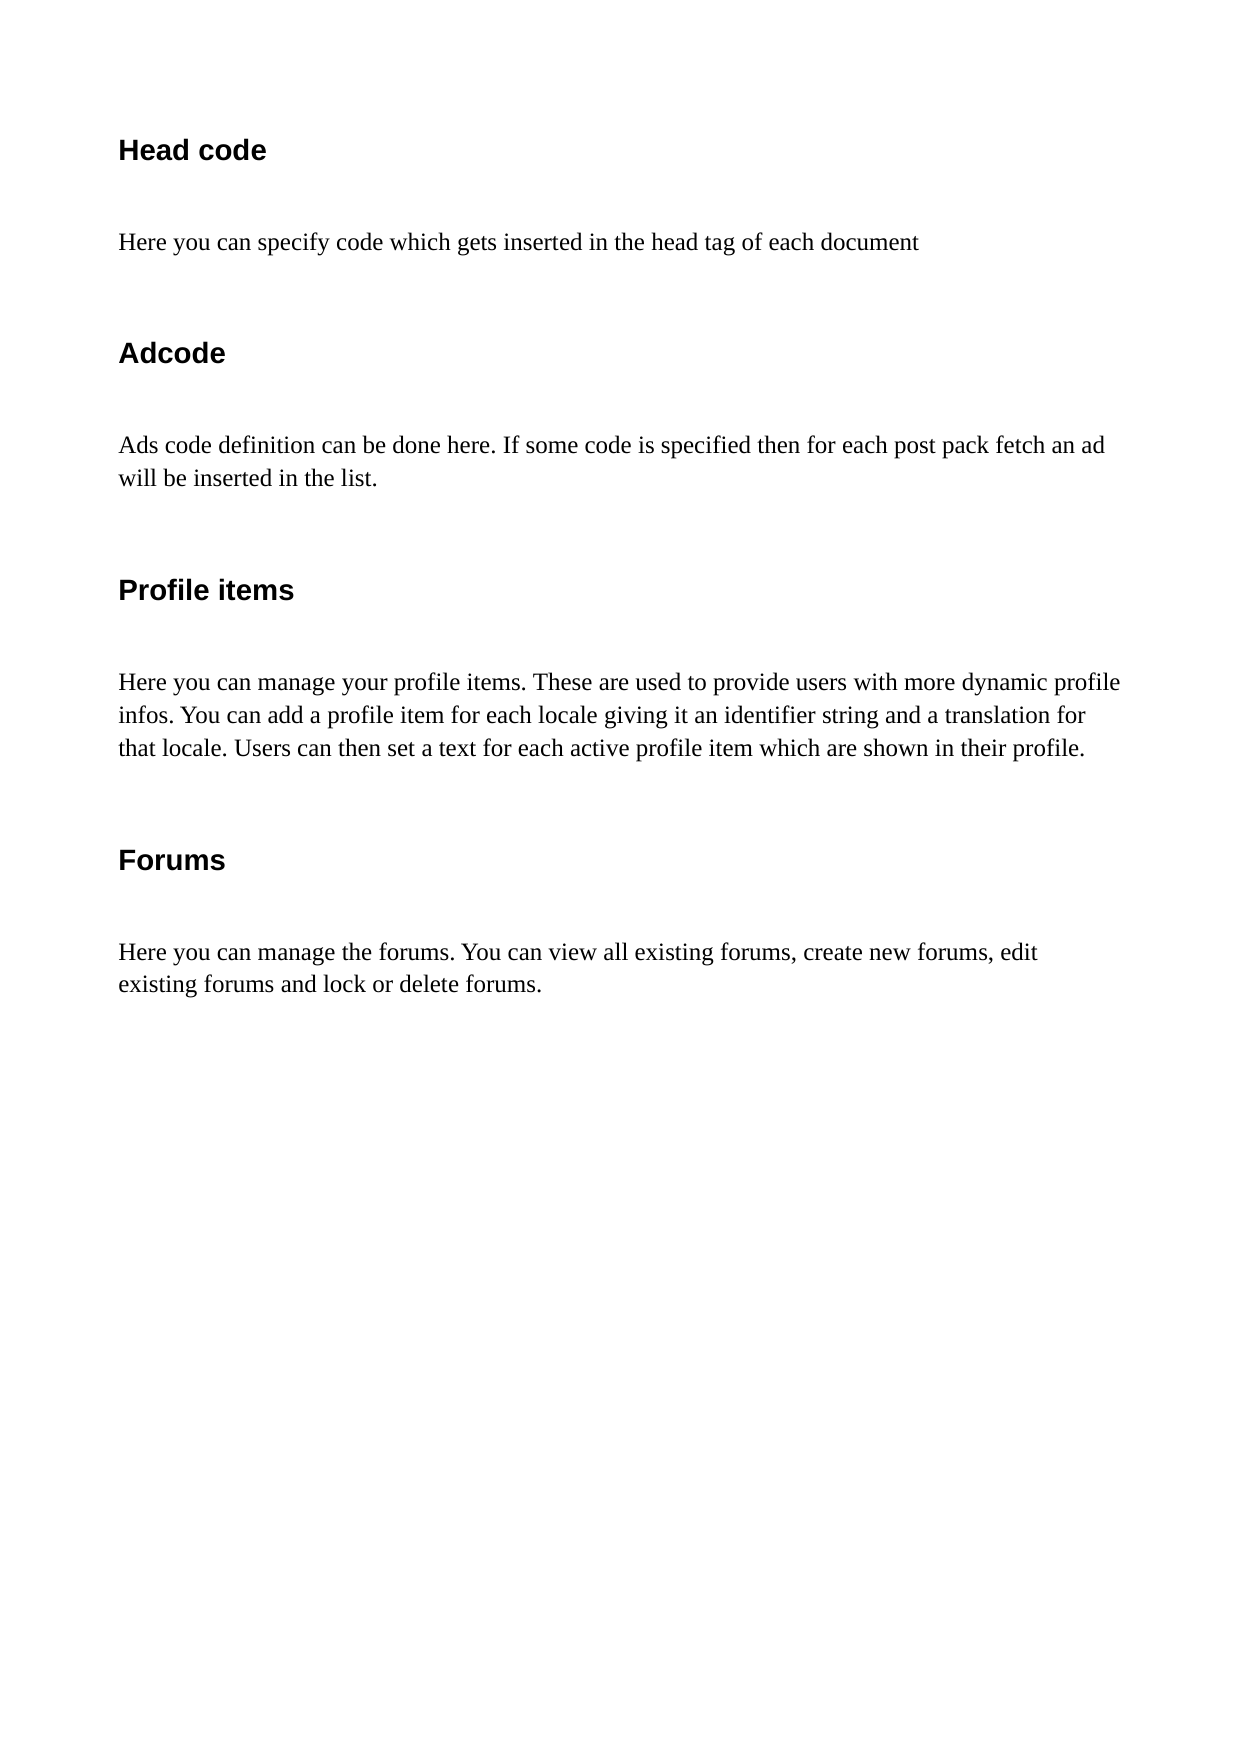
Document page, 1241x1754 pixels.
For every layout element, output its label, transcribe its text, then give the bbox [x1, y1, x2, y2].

text Here you can manage your profile items. These are used to provide users with more dynamic profile infos. You can add a profile item for each locale giving it an identifier string and a translation for that locale. Users can then set a text for each active profile item which are shown in their profile. [118, 667, 1122, 762]
text Here you can manage the forums. You can view all existing forums, create new forums, edit existing forums and lock or delete forums. [118, 937, 1122, 998]
subtitle Profile items [118, 573, 1122, 607]
subtitle Adcode [118, 336, 1122, 370]
subtitle Head code [118, 133, 1122, 166]
text Ads code definition can be done here. If some code is specified then for each post pack fetch an ad will be inserted in the list. [118, 430, 1122, 492]
subtitle Forums [118, 843, 1122, 876]
text Here you can specify code which gets inserted in the head tag of each document [118, 227, 1122, 255]
